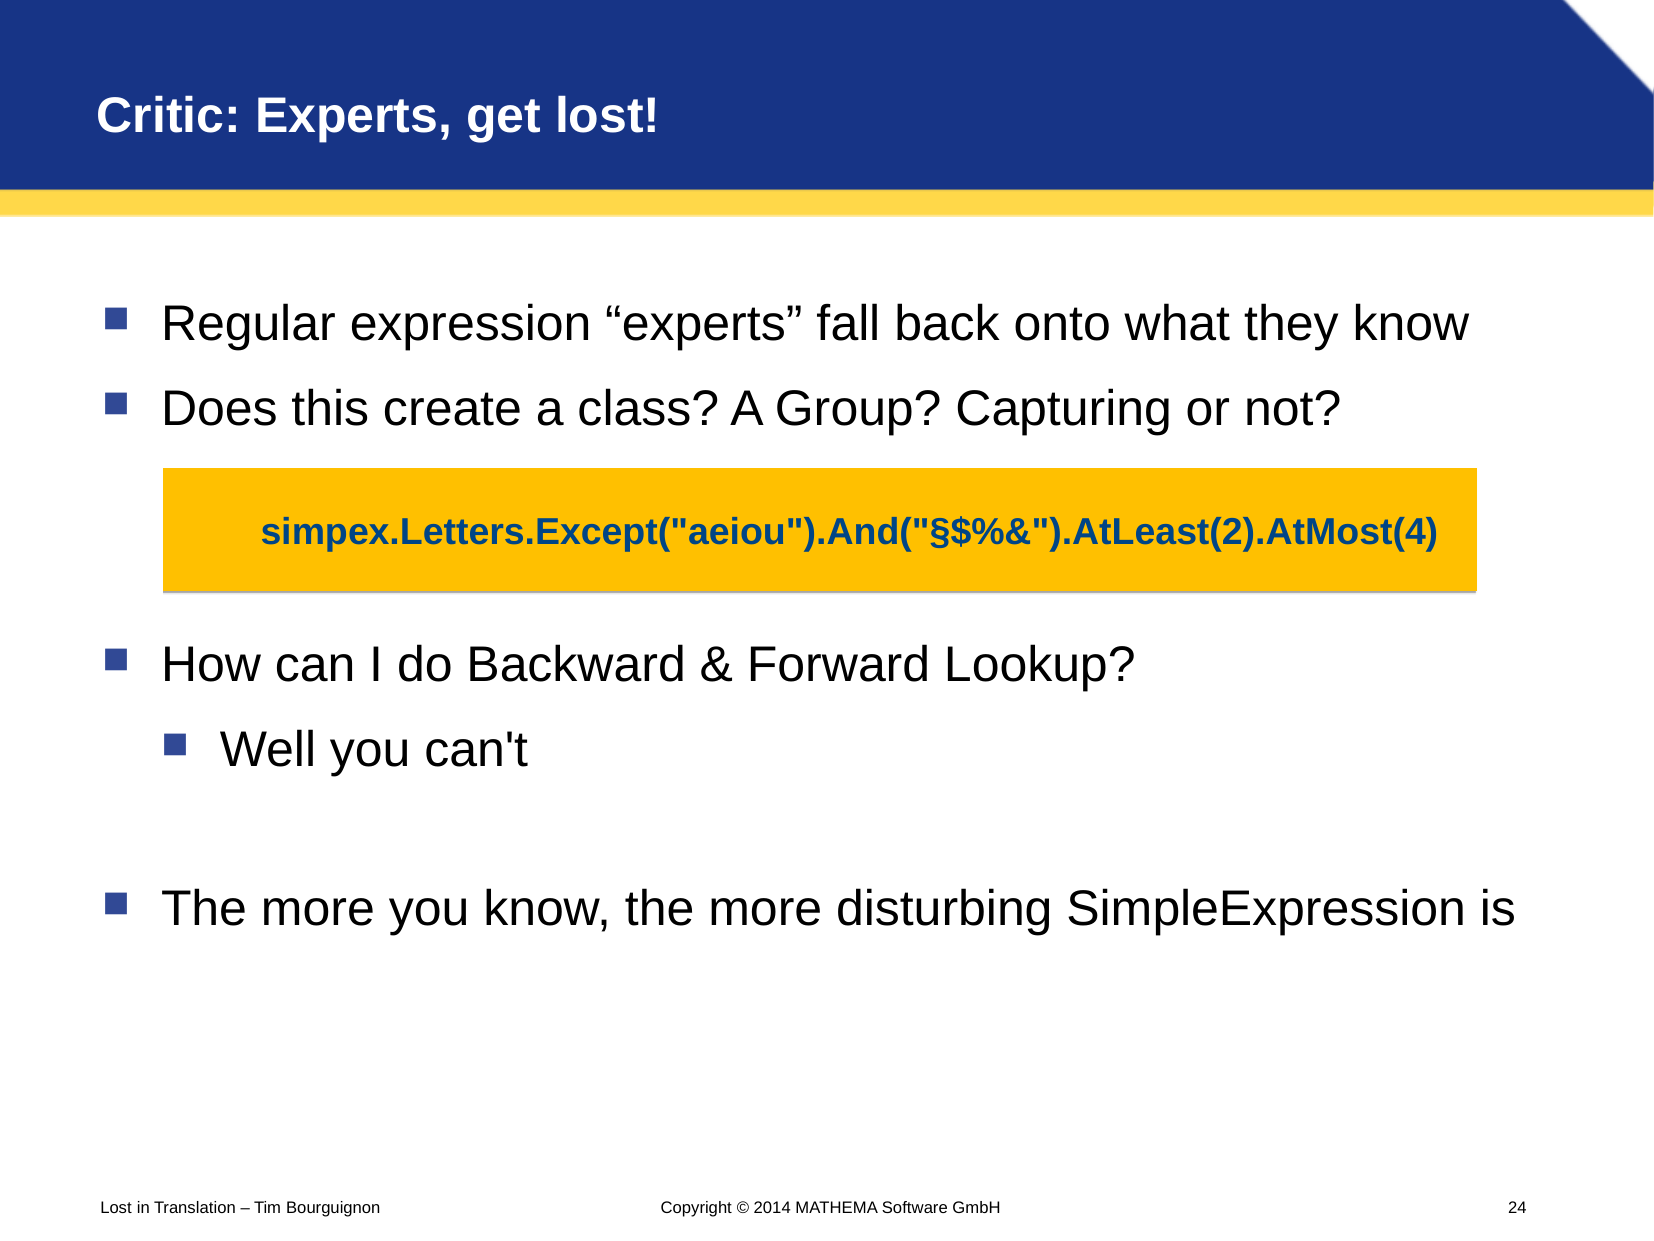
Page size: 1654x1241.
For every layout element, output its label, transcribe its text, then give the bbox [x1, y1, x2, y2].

text_box simpex.Letters.Except("aeiou").And("§$%&").AtLeast(2).AtMost(4) [163, 468, 1477, 591]
list Regular expression “experts” fall back onto what they know Does this create a class? A Group? Capturing or not? How can I do Backward & Forward Lookup? Well you can't The more you know, the more disturbing SimpleExpression is [101, 295, 1528, 1139]
picture [0, 0, 1654, 1241]
title Critic: Experts, get lost! [96, 69, 1168, 162]
